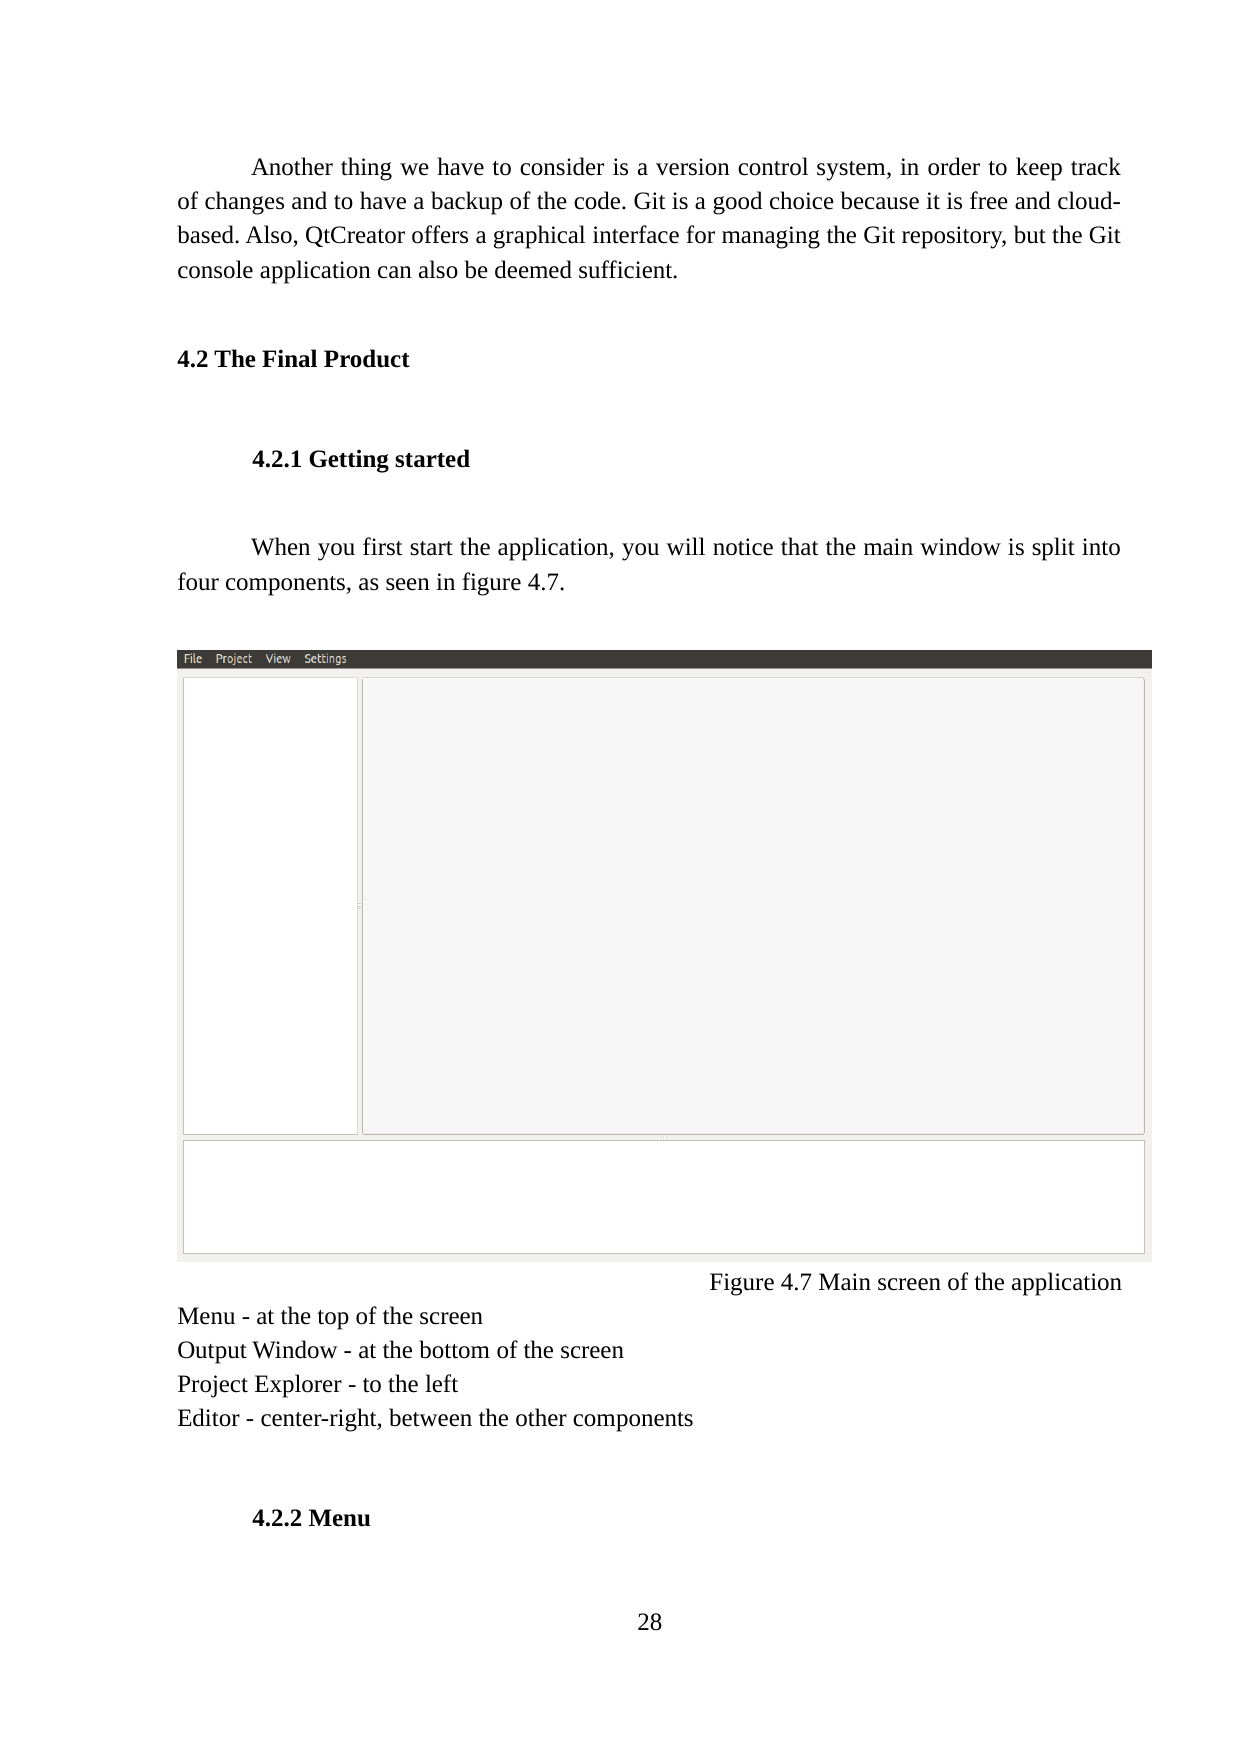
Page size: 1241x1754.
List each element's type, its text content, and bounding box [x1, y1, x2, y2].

subtitle 4.2.1 Getting started [177, 444, 1122, 473]
text Figure 4.7 Main screen of the application [177, 1267, 1122, 1296]
text Editor - center-right, between the other components [177, 1403, 1122, 1432]
subtitle 4.2 The Final Product [177, 344, 1122, 373]
text Output Window - at the bottom of the screen [177, 1335, 1122, 1364]
text Another thing we have to consider is a version control system, in order to keep track of changes and to have a backup of the code. Git is a good choice because it is free and cloud-based. Also, QtCreator offers a graphical interface for managing the Git repository, but the Git console application can also be deemed sufficient. [177, 152, 1122, 283]
subtitle 4.2.2 Menu [177, 1503, 1122, 1532]
text Menu - at the top of the screen [177, 1301, 1122, 1330]
picture [177, 650, 1152, 1262]
text When you first start the application, you will notice that the main window is split into four components, as seen in figure 4.7. [177, 532, 1122, 595]
text Project Explorer - to the left [177, 1369, 1122, 1398]
